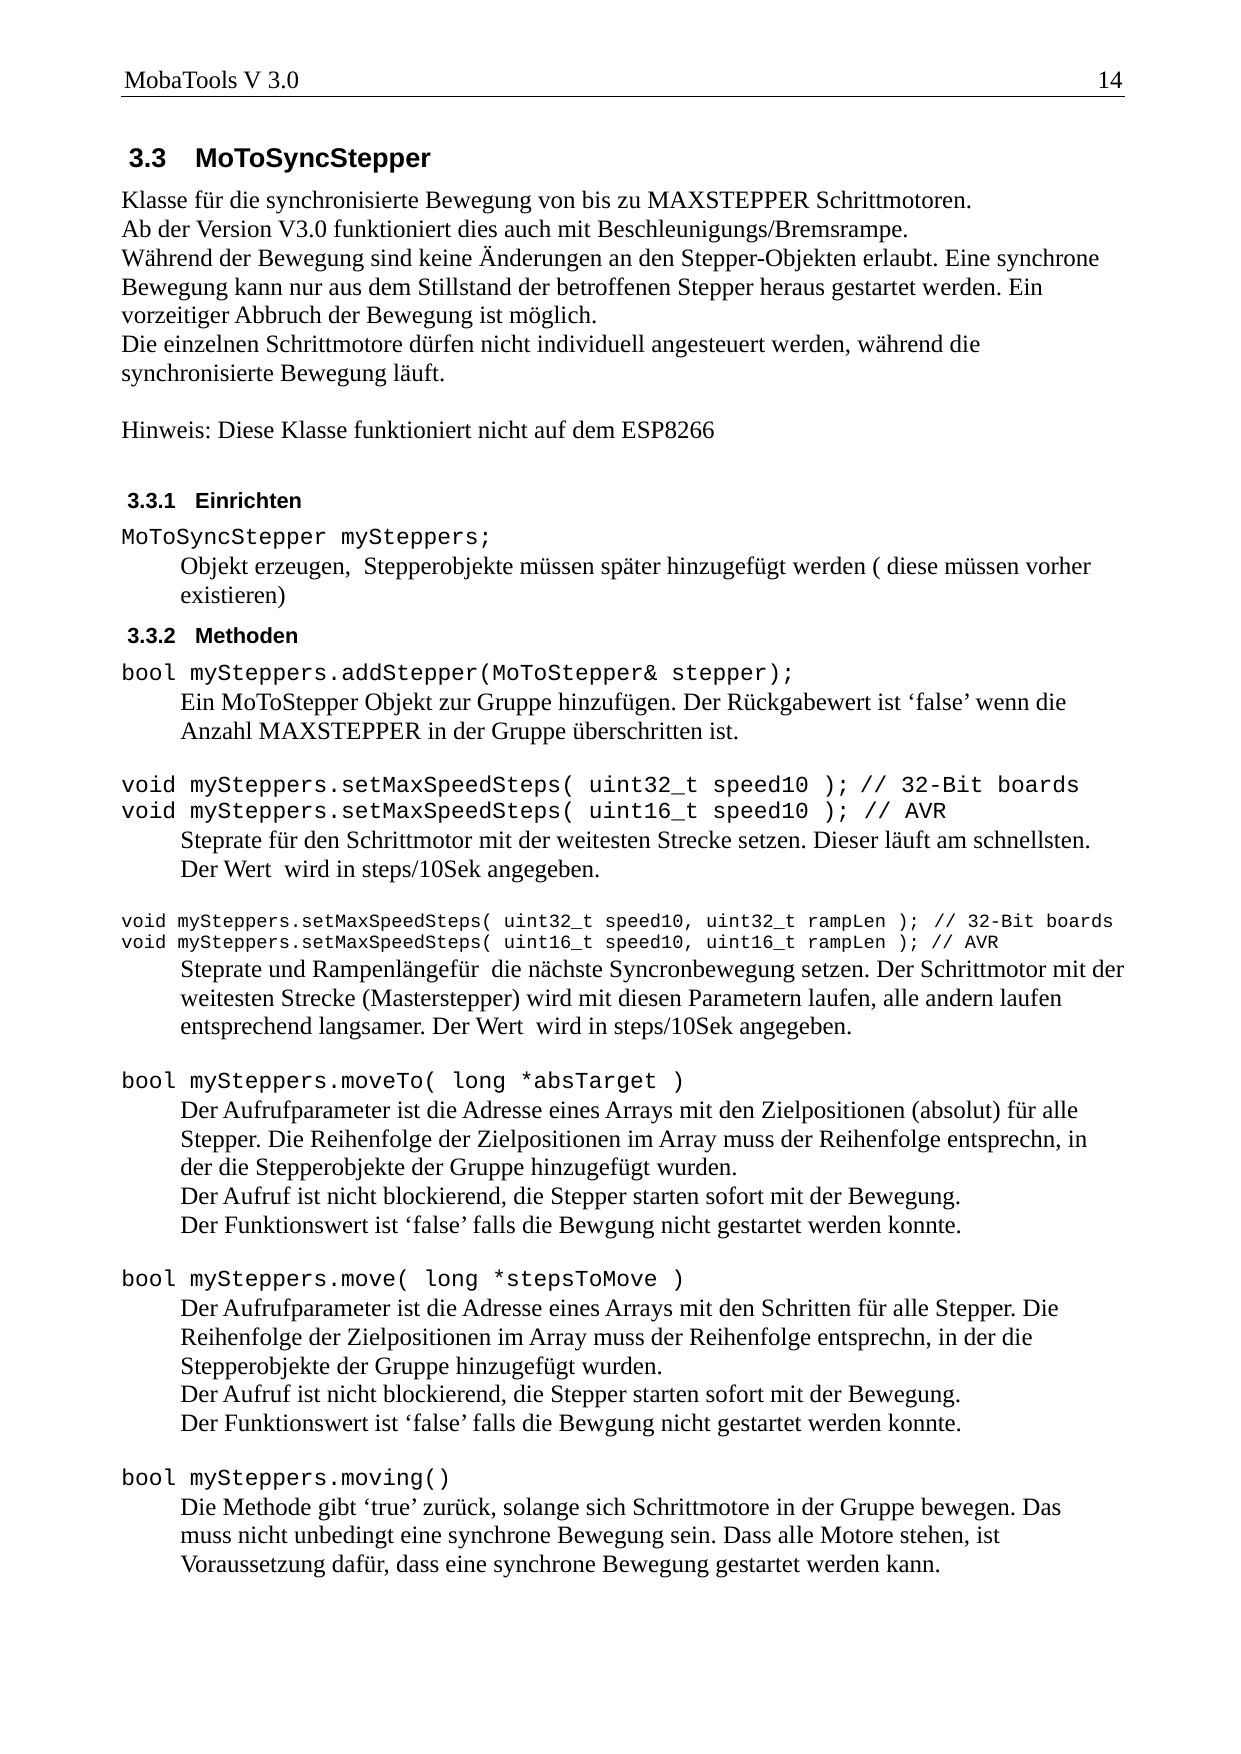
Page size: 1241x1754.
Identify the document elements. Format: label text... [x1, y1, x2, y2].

text Ab der Version V3.0 funktioniert dies auch mit Beschleunigungs/Bremsrampe. [121, 214, 1125, 243]
text void mySteppers.setMaxSpeedSteps( uint16_t speed10, uint16_t rampLen ); // AVR [121, 933, 1125, 954]
text Der Aufrufparameter ist die Adresse eines Arrays mit den Zielpositionen (absolut) für alle Stepper. Die Reihenfolge der Zielpositionen im Array muss der Reihenfolge entsprechn, in der die Stepperobjekte der Gruppe hinzugefügt wurden. [180, 1095, 1125, 1181]
text Objekt erzeugen, Stepperobjekte müssen später hinzugefügt werden ( diese müssen vorher existieren) [180, 551, 1125, 609]
text bool mySteppers.moving() [121, 1466, 1125, 1492]
text Der Funktionswert ist ‘false’ falls die Bewgung nicht gestartet werden konnte. [180, 1408, 1125, 1437]
text void mySteppers.setMaxSpeedSteps( uint16_t speed10 ); // AVR [121, 799, 1125, 825]
text Die einzelnen Schrittmotore dürfen nicht individuell angesteuert werden, während die synchronisierte Bewegung läuft. [121, 329, 1125, 387]
text MoToSyncStepper mySteppers; [121, 525, 1125, 551]
text Der Aufrufparameter ist die Adresse eines Arrays mit den Schritten für alle Stepper. Die Reihenfolge der Zielpositionen im Array muss der Reihenfolge entsprechn, in der die Stepperobjekte der Gruppe hinzugefügt wurden. [180, 1293, 1125, 1379]
text Der Aufruf ist nicht blockierend, die Stepper starten sofort mit der Bewegung. [180, 1379, 1125, 1408]
subtitle Methoden [121, 623, 1125, 649]
text Der Aufruf ist nicht blockierend, die Stepper starten sofort mit der Bewegung. [180, 1181, 1125, 1210]
text Steprate und Rampenlängefür die nächste Syncronbewegung setzen. Der Schrittmotor mit der weitesten Strecke (Masterstepper) wird mit diesen Parametern laufen, alle andern laufen entsprechend langsamer. Der Wert wird in steps/10Sek angegeben. [180, 954, 1125, 1040]
subtitle MoToSyncStepper [121, 142, 1125, 173]
text bool mySteppers.move( long *stepsToMove ) [121, 1267, 1125, 1293]
text void mySteppers.setMaxSpeedSteps( uint32_t speed10 ); // 32-Bit boards [121, 773, 1125, 799]
text Der Funktionswert ist ‘false’ falls die Bewgung nicht gestartet werden konnte. [180, 1210, 1125, 1239]
text Ein MoToStepper Objekt zur Gruppe hinzufügen. Der Rückgabewert ist ‘false’ wenn die Anzahl MAXSTEPPER in der Gruppe überschritten ist. [180, 687, 1125, 744]
subtitle Einrichten [121, 488, 1125, 513]
text Klasse für die synchronisierte Bewegung von bis zu MAXSTEPPER Schrittmotoren. [121, 186, 1125, 214]
text Hinweis: Diese Klasse funktioniert nicht auf dem ESP8266 [121, 416, 1125, 444]
text Steprate für den Schrittmotor mit der weitesten Strecke setzen. Dieser läuft am schnellsten. Der Wert wird in steps/10Sek angegeben. [180, 825, 1125, 883]
text bool mySteppers.addStepper(MoToStepper& stepper); [121, 661, 1125, 687]
text void mySteppers.setMaxSpeedSteps( uint32_t speed10, uint32_t rampLen ); // 32-Bit boards [121, 911, 1125, 933]
text Die Methode gibt ‘true’ zurück, solange sich Schrittmotore in der Gruppe bewegen. Das muss nicht unbedingt eine synchrone Bewegung sein. Dass alle Motore stehen, ist Voraussetzung dafür, dass eine synchrone Bewegung gestartet werden kann. [180, 1492, 1125, 1578]
text bool mySteppers.moveTo( long *absTarget ) [121, 1069, 1125, 1095]
text Während der Bewegung sind keine Änderungen an den Stepper-Objekten erlaubt. Eine synchrone Bewegung kann nur aus dem Stillstand der betroffenen Stepper heraus gestartet werden. Ein vorzeitiger Abbruch der Bewegung ist möglich. [121, 243, 1125, 329]
